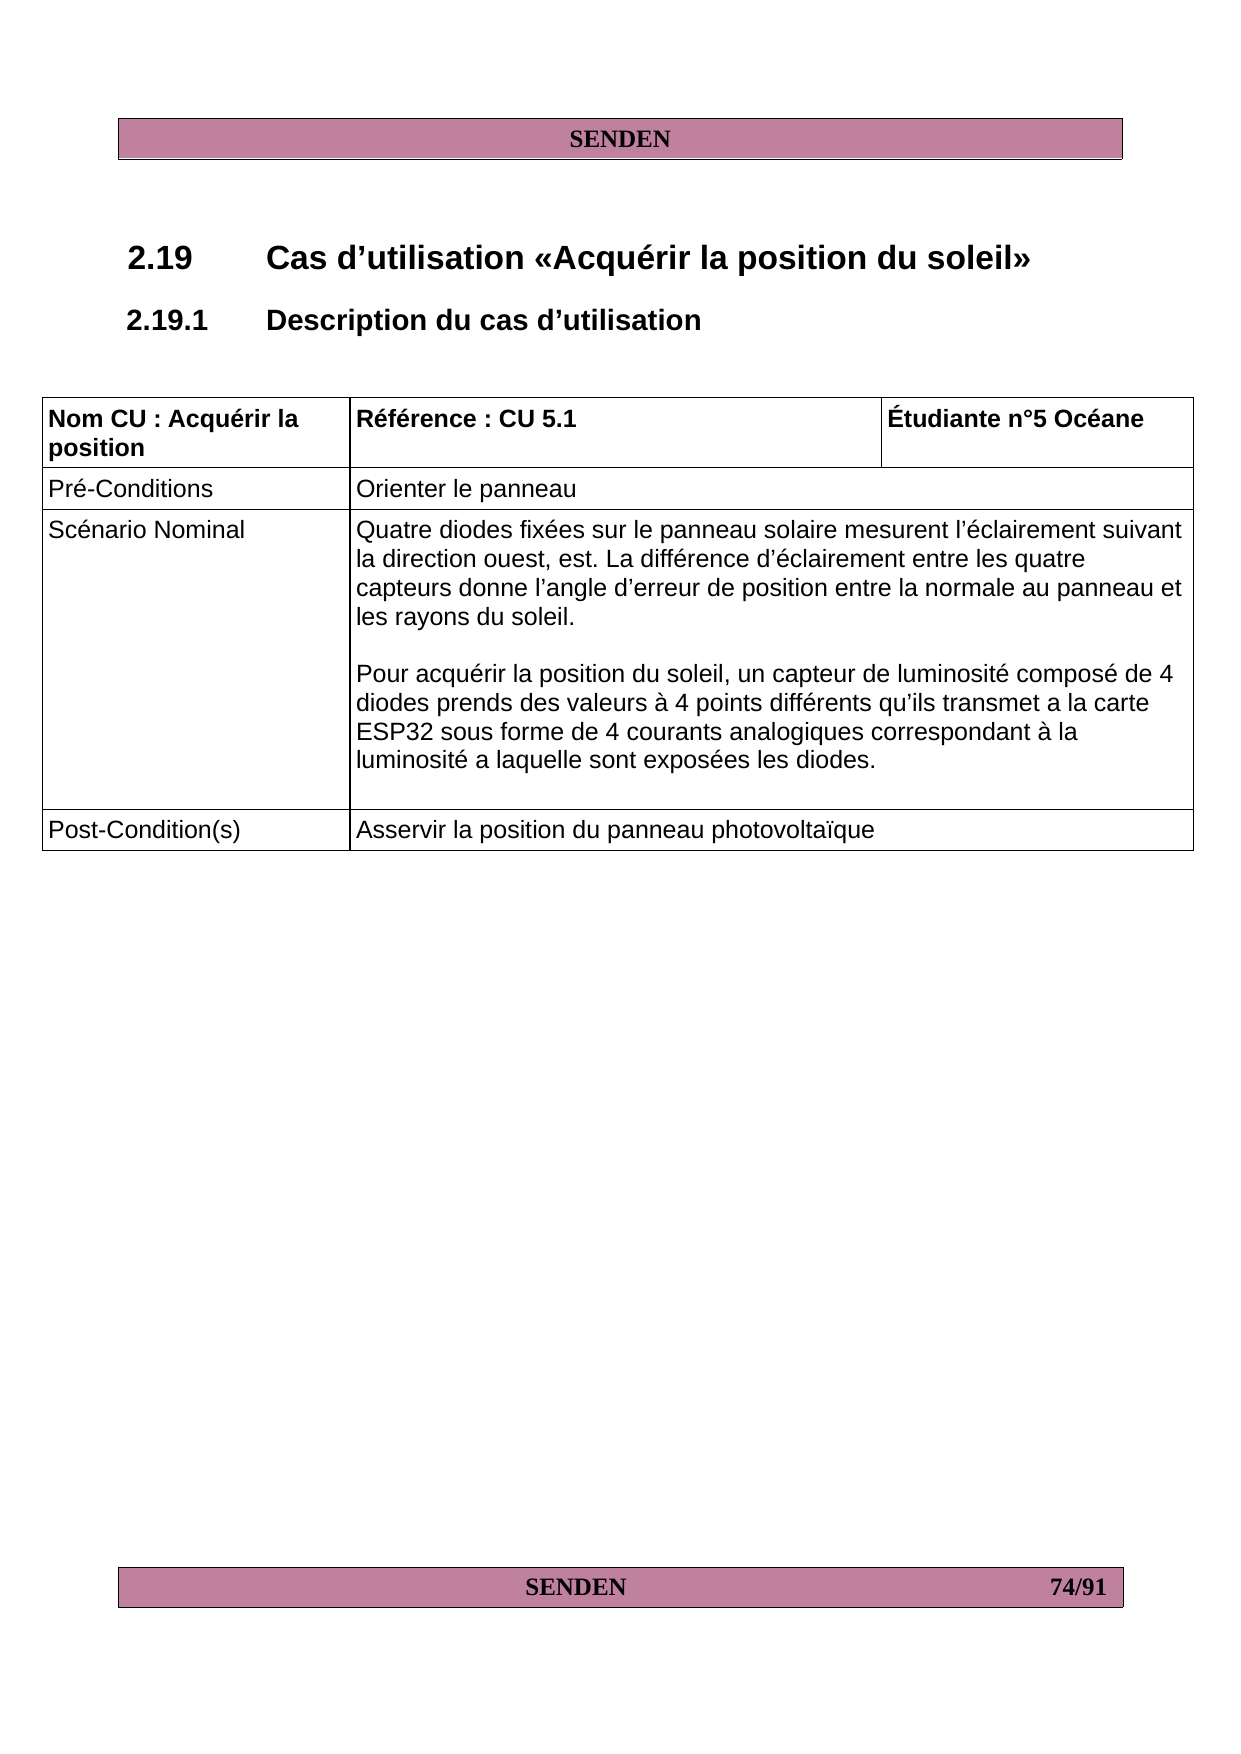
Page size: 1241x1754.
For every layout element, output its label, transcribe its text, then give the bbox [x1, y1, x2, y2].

table_header Référence : CU 5.1 [351, 398, 881, 467]
table_header Étudiante n°5 Océane [882, 398, 1193, 467]
table_cell Post-Condition(s) [43, 810, 349, 850]
table_cell Quatre diodes fixées sur le panneau solaire mesurent l’éclairement suivant la direction ouest, est. La différence d’éclairement entre les quatre capteurs donne l’angle d’erreur de position entre la normale au panneau et les rayons du soleil. Pour acquérir la position du soleil, un capteur de luminosité composé de 4 diodes prends des valeurs à 4 points différents qu’ils transmet a la carte ESP32 sous forme de 4 courants analogiques correspondant à la luminosité a laquelle sont exposées les diodes. [351, 510, 1193, 808]
table_cell Orienter le panneau [351, 468, 1193, 508]
table_cell Scénario Nominal [43, 510, 349, 808]
subtitle Cas d’utilisation «Acquérir la position du soleil» [118, 238, 1122, 276]
table_cell Pré-Conditions [43, 468, 349, 508]
table_cell Asservir la position du panneau photovoltaïque [351, 810, 1193, 850]
subtitle Description du cas d’utilisation [118, 303, 1122, 337]
table_header Nom CU : Acquérir la position [43, 398, 349, 467]
